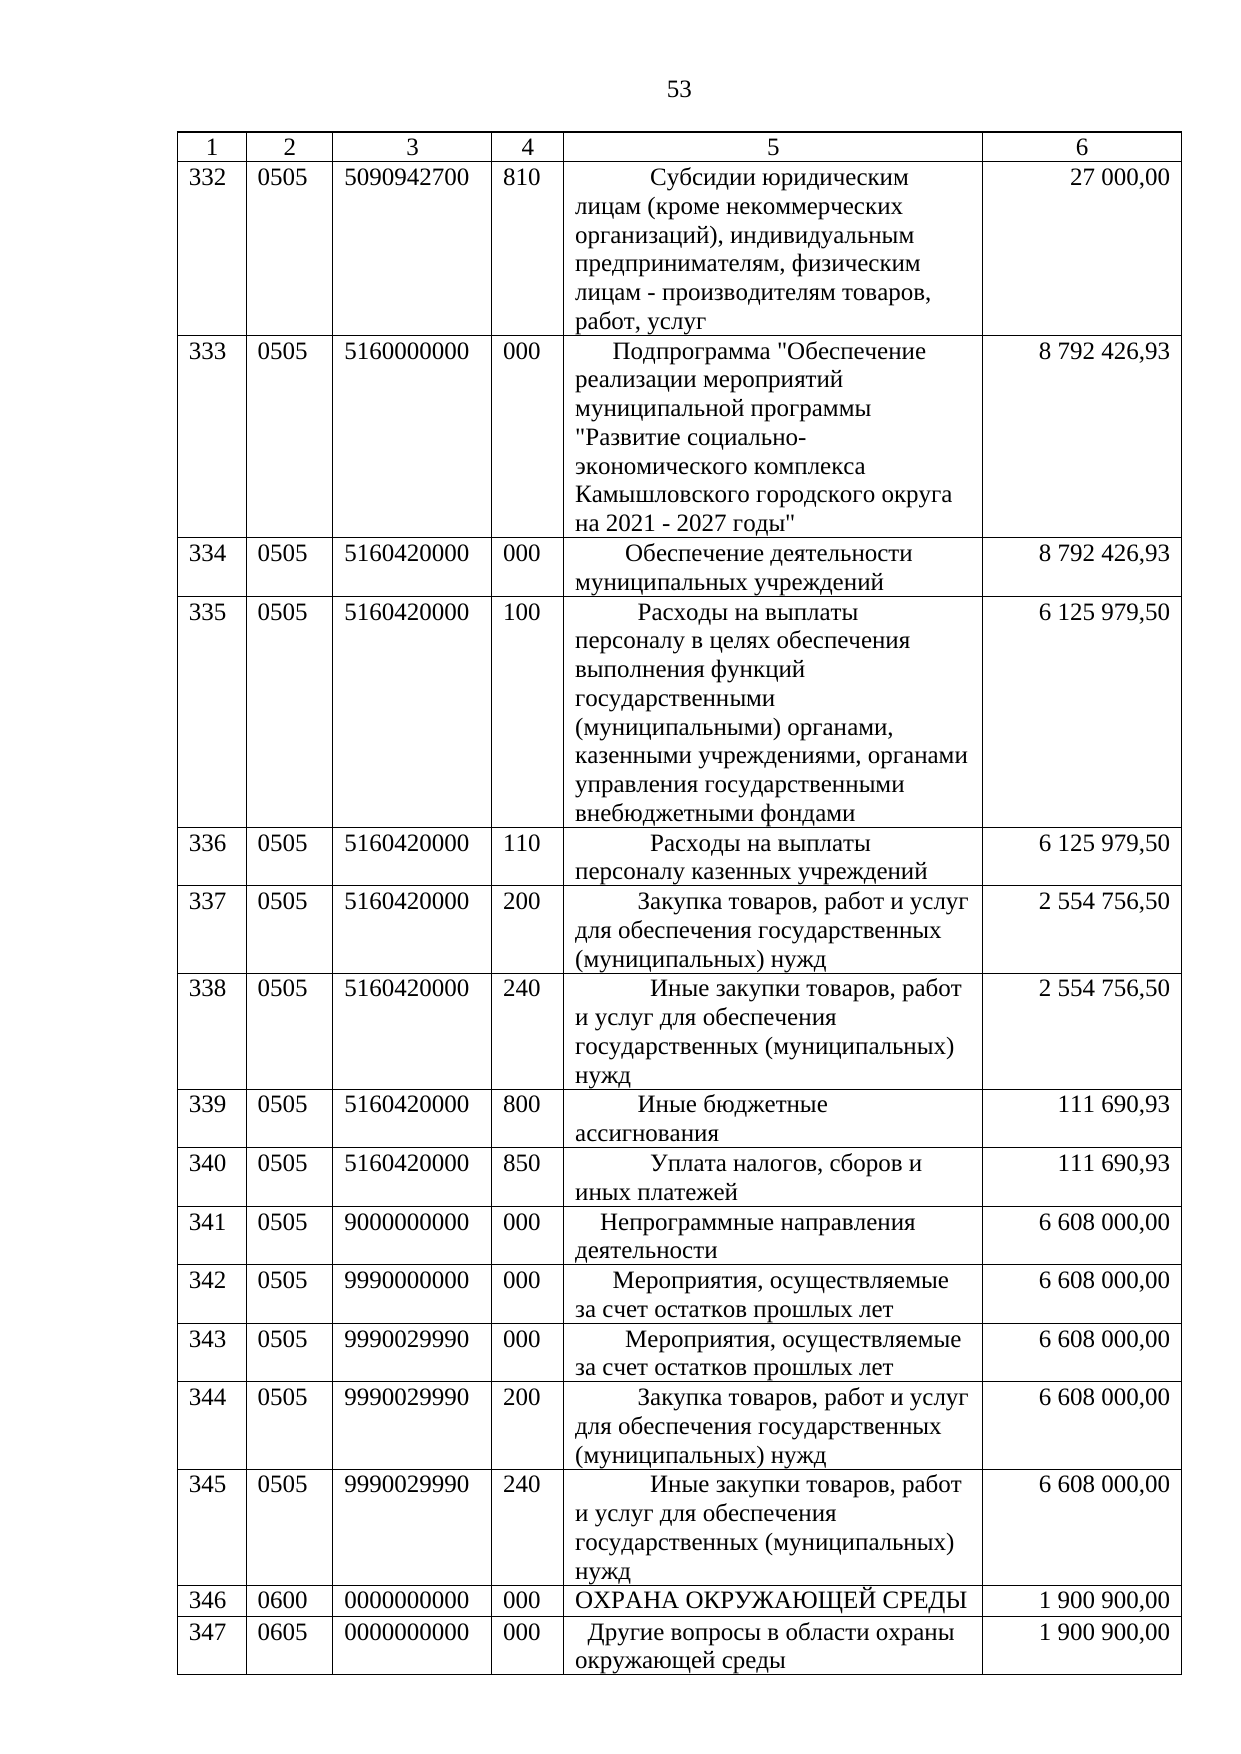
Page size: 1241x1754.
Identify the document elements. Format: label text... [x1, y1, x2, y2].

table_header 3 [333, 133, 491, 161]
table_cell 2 554 756,50 [983, 974, 1181, 1088]
table_cell 8 792 426,93 [983, 538, 1181, 596]
table_cell 5090942700 [333, 162, 491, 335]
table_cell 0505 [247, 974, 332, 1088]
table_cell 2 554 756,50 [983, 886, 1181, 972]
table_header 5 [564, 133, 982, 161]
table_cell 0505 [247, 1382, 332, 1468]
table_cell 347 [178, 1617, 246, 1674]
table_cell 800 [492, 1090, 563, 1147]
table_cell 0505 [247, 1265, 332, 1323]
table_cell 336 [178, 828, 246, 885]
table_cell 0505 [247, 162, 332, 335]
table_cell 000 [492, 1265, 563, 1323]
table_cell 5160000000 [333, 336, 491, 537]
table_cell Иные закупки товаров, работ и услуг для обеспечения государственных (муниципальных) нужд [564, 1470, 982, 1584]
table_cell 9990029990 [333, 1470, 491, 1584]
table_cell 343 [178, 1324, 246, 1381]
table_cell Подпрограмма "Обеспечение реализации мероприятий муниципальной программы "Развитие социально-экономического комплекса Камышловского городского округа на 2021 - 2027 годы" [564, 336, 982, 537]
table_cell 0505 [247, 886, 332, 972]
table_cell 339 [178, 1090, 246, 1147]
table_cell 6 608 000,00 [983, 1207, 1181, 1264]
table_cell 342 [178, 1265, 246, 1323]
table_cell 000 [492, 1586, 563, 1616]
table_cell 9990029990 [333, 1324, 491, 1381]
table_cell 5160420000 [333, 974, 491, 1088]
table_cell 9990029990 [333, 1382, 491, 1468]
table_cell 111 690,93 [983, 1090, 1181, 1147]
table_cell 0505 [247, 1090, 332, 1147]
table_cell 6 608 000,00 [983, 1470, 1181, 1584]
table_cell 5160420000 [333, 828, 491, 885]
table_cell 8 792 426,93 [983, 336, 1181, 537]
table_cell 850 [492, 1148, 563, 1206]
table_header 1 [178, 133, 246, 161]
table_cell 200 [492, 1382, 563, 1468]
table_cell 000 [492, 1207, 563, 1264]
table_cell Обеспечение деятельности муниципальных учреждений [564, 538, 982, 596]
table_cell Мероприятия, осуществляемые за счет остатков прошлых лет [564, 1324, 982, 1381]
table_cell 5160420000 [333, 1090, 491, 1147]
table_cell Уплата налогов, сборов и иных платежей [564, 1148, 982, 1206]
table_cell 5160420000 [333, 1148, 491, 1206]
table_cell 240 [492, 974, 563, 1088]
table_cell Субсидии юридическим лицам (кроме некоммерческих организаций), индивидуальным предпринимателям, физическим лицам - производителям товаров, работ, услуг [564, 162, 982, 335]
table_cell 5160420000 [333, 886, 491, 972]
table_cell 110 [492, 828, 563, 885]
table_cell 0505 [247, 828, 332, 885]
table_cell 000 [492, 538, 563, 596]
table_cell Расходы на выплаты персоналу в целях обеспечения выполнения функций государственными (муниципальными) органами, казенными учреждениями, органами управления государственными внебюджетными фондами [564, 597, 982, 827]
table_cell 346 [178, 1586, 246, 1616]
table_cell 6 608 000,00 [983, 1382, 1181, 1468]
table_cell 337 [178, 886, 246, 972]
table_cell 335 [178, 597, 246, 827]
table_cell 810 [492, 162, 563, 335]
table_cell 000 [492, 336, 563, 537]
table_cell 333 [178, 336, 246, 537]
table_cell 0605 [247, 1617, 332, 1674]
table_cell 341 [178, 1207, 246, 1264]
table_cell 0505 [247, 597, 332, 827]
table_header 6 [983, 133, 1181, 161]
table_cell Закупка товаров, работ и услуг для обеспечения государственных (муниципальных) нужд [564, 886, 982, 972]
table_cell Мероприятия, осуществляемые за счет остатков прошлых лет [564, 1265, 982, 1323]
table_cell 5160420000 [333, 538, 491, 596]
table_cell 000 [492, 1324, 563, 1381]
table_cell 0505 [247, 336, 332, 537]
table_cell Закупка товаров, работ и услуг для обеспечения государственных (муниципальных) нужд [564, 1382, 982, 1468]
table_cell 0505 [247, 1324, 332, 1381]
table_cell 9000000000 [333, 1207, 491, 1264]
table_cell 338 [178, 974, 246, 1088]
table_cell 1 900 900,00 [983, 1586, 1181, 1616]
table_cell 345 [178, 1470, 246, 1584]
table_cell 332 [178, 162, 246, 335]
table_cell 27 000,00 [983, 162, 1181, 335]
table_cell 6 125 979,50 [983, 597, 1181, 827]
table_cell 0505 [247, 1148, 332, 1206]
table_cell 6 608 000,00 [983, 1324, 1181, 1381]
table_cell 0000000000 [333, 1586, 491, 1616]
table_cell Расходы на выплаты персоналу казенных учреждений [564, 828, 982, 885]
table_cell 111 690,93 [983, 1148, 1181, 1206]
table_cell 6 125 979,50 [983, 828, 1181, 885]
table_cell Иные бюджетные ассигнования [564, 1090, 982, 1147]
table_cell 5160420000 [333, 597, 491, 827]
table_header 2 [247, 133, 332, 161]
table_header 4 [492, 133, 563, 161]
table_cell 0505 [247, 538, 332, 596]
table_cell 240 [492, 1470, 563, 1584]
table_cell 1 900 900,00 [983, 1617, 1181, 1674]
table_cell 0505 [247, 1470, 332, 1584]
table_cell Непрограммные направления деятельности [564, 1207, 982, 1264]
table_cell 200 [492, 886, 563, 972]
table_cell 334 [178, 538, 246, 596]
table_cell 340 [178, 1148, 246, 1206]
table_cell 0600 [247, 1586, 332, 1616]
table_cell 344 [178, 1382, 246, 1468]
table_cell 100 [492, 597, 563, 827]
table_cell ОХРАНА ОКРУЖАЮЩЕЙ СРЕДЫ [564, 1586, 982, 1616]
table_cell 9990000000 [333, 1265, 491, 1323]
table_cell Иные закупки товаров, работ и услуг для обеспечения государственных (муниципальных) нужд [564, 974, 982, 1088]
table_cell 0000000000 [333, 1617, 491, 1674]
table_cell 000 [492, 1617, 563, 1674]
table_cell Другие вопросы в области охраны окружающей среды [564, 1617, 982, 1674]
table_cell 6 608 000,00 [983, 1265, 1181, 1323]
table_cell 0505 [247, 1207, 332, 1264]
